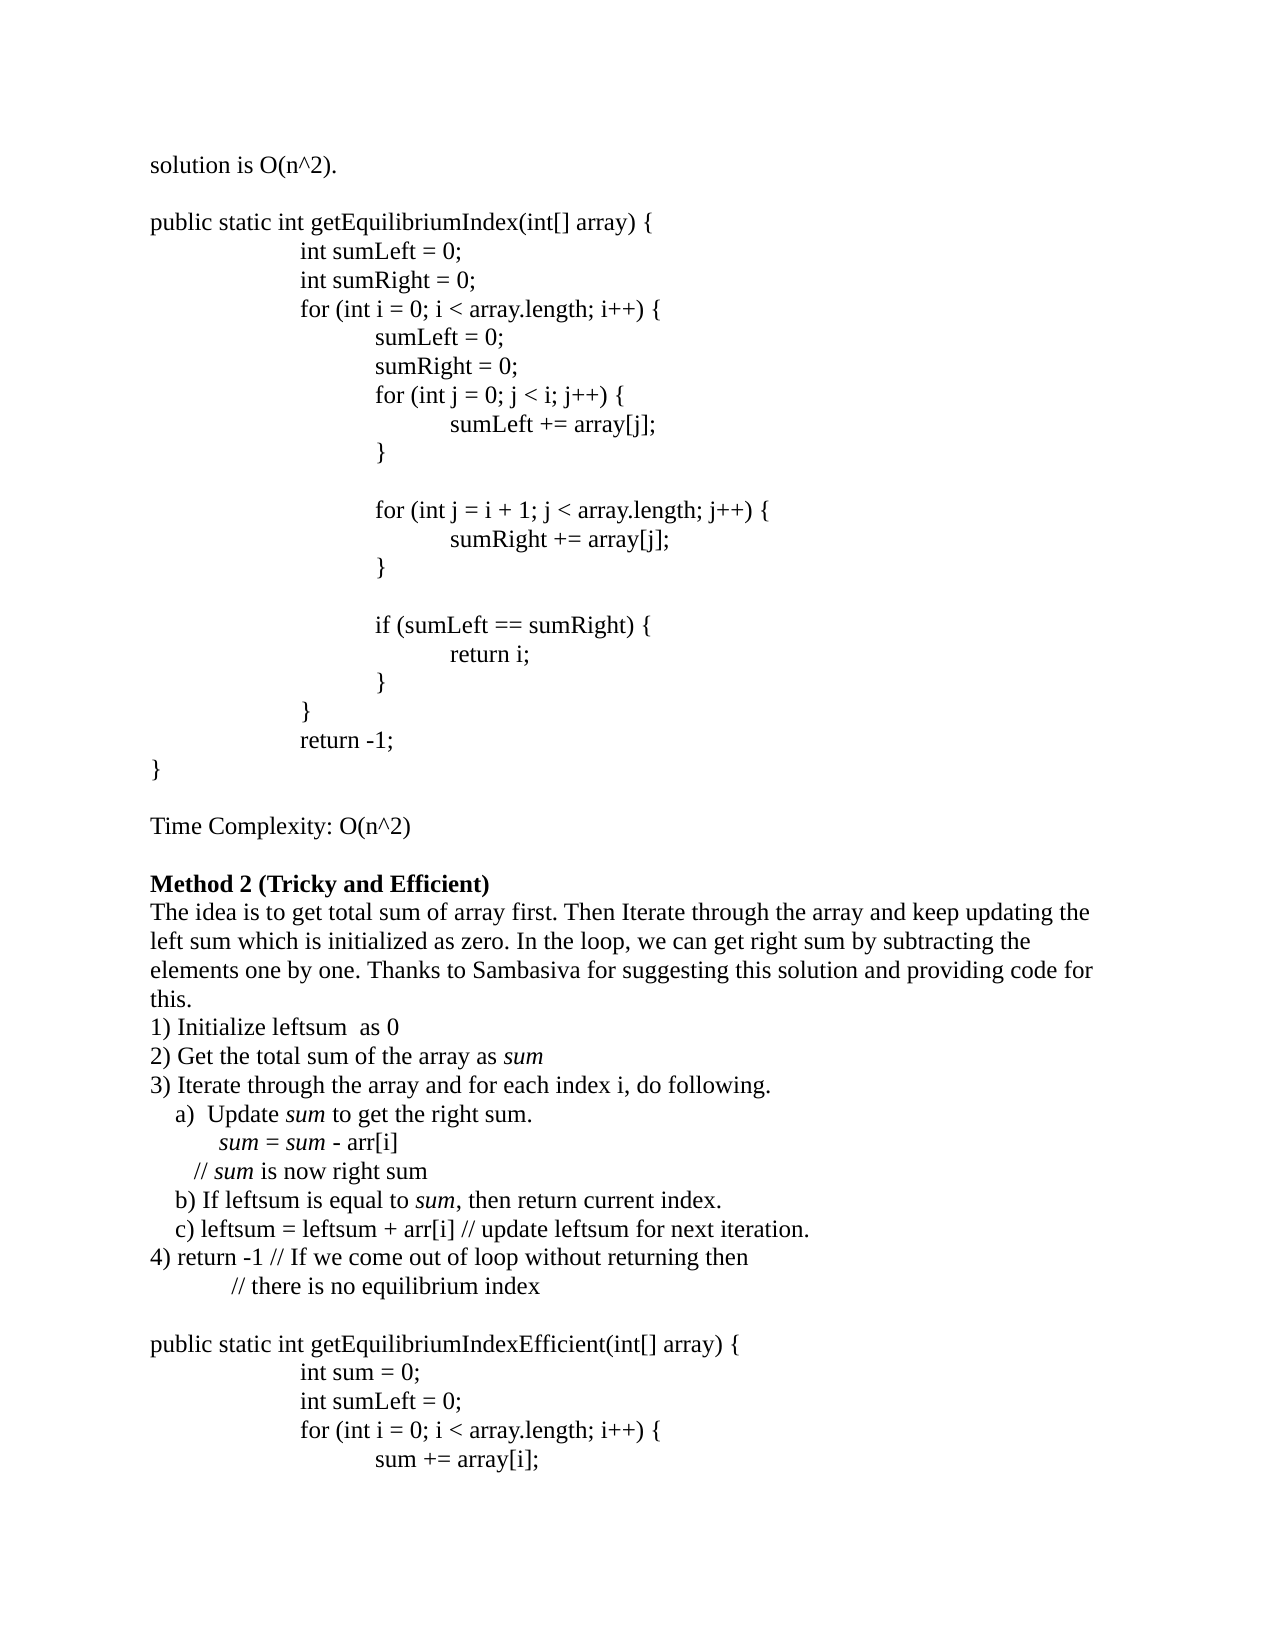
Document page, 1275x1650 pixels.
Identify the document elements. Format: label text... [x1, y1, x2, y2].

text a) Update sum to get the right sum. [150, 1099, 1125, 1127]
text 2) Get the total sum of the array as sum [150, 1041, 1125, 1070]
text 4) return -1 // If we come out of loop without returning then [150, 1242, 1125, 1271]
text 1) Initialize leftsum as 0 [150, 1012, 1125, 1041]
text int sumRight = 0; [150, 265, 1125, 294]
text sumLeft += array[j]; [150, 409, 1125, 437]
text sumRight = 0; [150, 351, 1125, 380]
text int sumLeft = 0; [150, 1386, 1125, 1415]
text for (int i = 0; i < array.length; i++) { [150, 1415, 1125, 1444]
text solution is O(n^2). [150, 150, 1125, 179]
text c) leftsum = leftsum + arr[i] // update leftsum for next iteration. [150, 1214, 1125, 1242]
text int sum = 0; [150, 1357, 1125, 1386]
text for (int i = 0; i < array.length; i++) { [150, 294, 1125, 322]
text } [150, 437, 1125, 466]
text b) If leftsum is equal to sum, then return current index. [150, 1185, 1125, 1214]
text for (int j = 0; j < i; j++) { [150, 380, 1125, 409]
text for (int j = i + 1; j < array.length; j++) { [150, 495, 1125, 524]
text sum += array[i]; [150, 1444, 1125, 1472]
text Time Complexity: O(n^2) Method 2 (Tricky and Efficient) The idea is to get total sum of array first. Then Iterate through the array and keep updating the left sum which is initialized as zero. In the loop, we can get right sum by subtracting the elements one by one. Thanks to Sambasiva for suggesting this solution and providing code for this. [150, 811, 1125, 1012]
text return i; [150, 639, 1125, 667]
text sumRight += array[j]; [150, 524, 1125, 552]
text } [150, 696, 1125, 725]
text } [150, 667, 1125, 696]
text } [150, 754, 1125, 782]
text // there is no equilibrium index [150, 1271, 1125, 1300]
text int sumLeft = 0; [150, 236, 1125, 265]
text } [150, 552, 1125, 581]
text public static int getEquilibriumIndexEfficient(int[] array) { [150, 1329, 1125, 1357]
text public static int getEquilibriumIndex(int[] array) { [150, 207, 1125, 236]
text 3) Iterate through the array and for each index i, do following. [150, 1070, 1125, 1099]
text // sum is now right sum [150, 1156, 1125, 1185]
text if (sumLeft == sumRight) { [150, 610, 1125, 639]
text return -1; [150, 725, 1125, 754]
text sum = sum - arr[i] [150, 1127, 1125, 1156]
text sumLeft = 0; [150, 322, 1125, 351]
